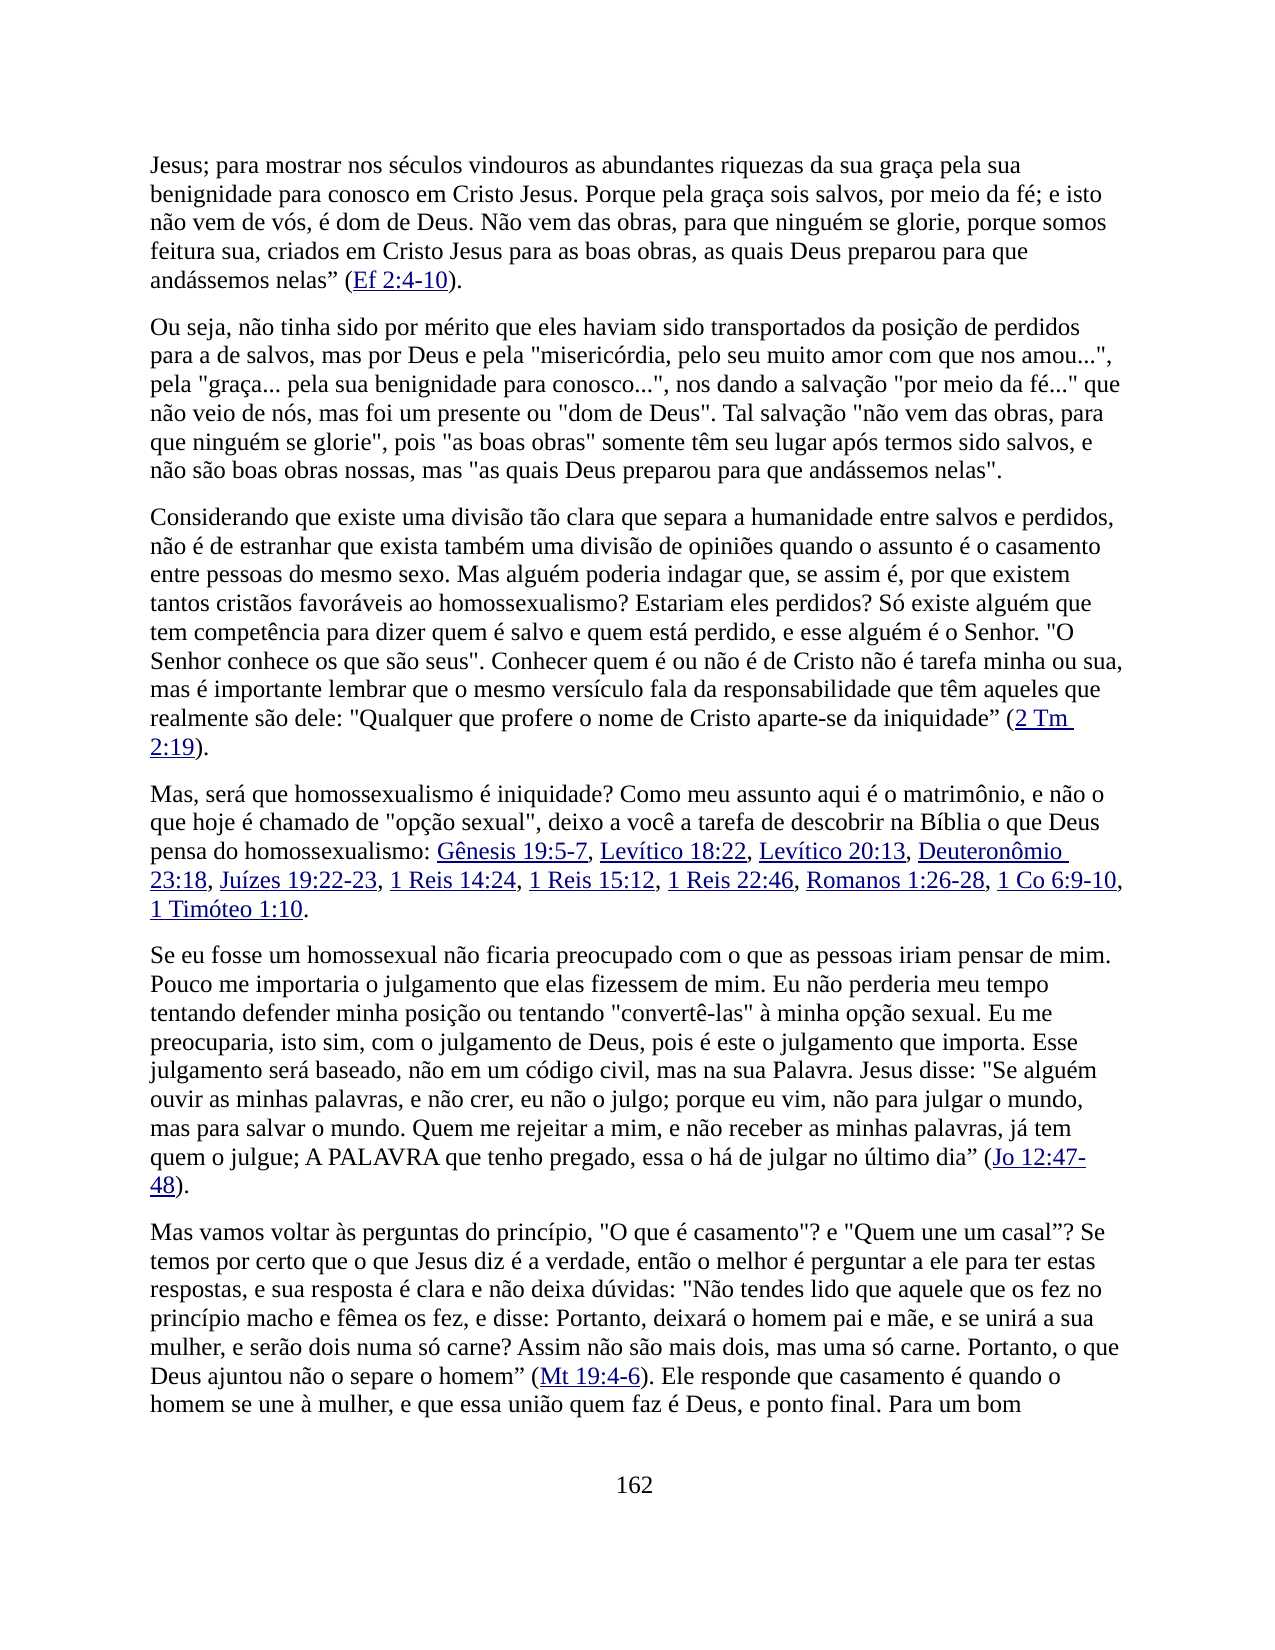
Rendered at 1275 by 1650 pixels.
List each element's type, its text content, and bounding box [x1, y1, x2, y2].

text Ou seja, não tinha sido por mérito que eles haviam sido transportados da posição de perdidos para a de salvos, mas por Deus e pela "misericórdia, pelo seu muito amor com que nos amou...", pela "graça... pela sua benignidade para conosco...", nos dando a salvação "por meio da fé..." que não veio de nós, mas foi um presente ou "dom de Deus". Tal salvação "não vem das obras, para que ninguém se glorie", pois "as boas obras" somente têm seu lugar após termos sido salvos, e não são boas obras nossas, mas "as quais Deus preparou para que andássemos nelas". [150, 312, 1125, 484]
text Mas vamos voltar às perguntas do princípio, "O que é casamento"? e "Quem une um casal”? Se temos por certo que o que Jesus diz é a verdade, então o melhor é perguntar a ele para ter estas respostas, e sua resposta é clara e não deixa dúvidas: "Não tendes lido que aquele que os fez no princípio macho e fêmea os fez, e disse: Portanto, deixará o homem pai e mãe, e se unirá a sua mulher, e serão dois numa só carne? Assim não são mais dois, mas uma só carne. Portanto, o que Deus ajuntou não o separe o homem” (Mt 19:4-6). Ele responde que casamento é quando o homem se une à mulher, e que essa união quem faz é Deus, e ponto final. Para um bom [150, 1217, 1125, 1418]
text Mas, será que homossexualismo é iniquidade? Como meu assunto aqui é o matrimônio, e não o que hoje é chamado de "opção sexual", deixo a você a tarefa de descobrir na Bíblia o que Deus pensa do homossexualismo: Gênesis 19:5-7, Levítico 18:22, Levítico 20:13, Deuteronômio 23:18, Juízes 19:22-23, 1 Reis 14:24, 1 Reis 15:12, 1 Reis 22:46, Romanos 1:26-28, 1 Co 6:9-10, 1 Timóteo 1:10. [150, 779, 1125, 922]
text Se eu fosse um homossexual não ficaria preocupado com o que as pessoas iriam pensar de mim. Pouco me importaria o julgamento que elas fizessem de mim. Eu não perderia meu tempo tentando defender minha posição ou tentando "convertê-las" à minha opção sexual. Eu me preocuparia, isto sim, com o julgamento de Deus, pois é este o julgamento que importa. Esse julgamento será baseado, não em um código civil, mas na sua Palavra. Jesus disse: "Se alguém ouvir as minhas palavras, e não crer, eu não o julgo; porque eu vim, não para julgar o mundo, mas para salvar o mundo. Quem me rejeitar a mim, e não receber as minhas palavras, já tem quem o julgue; A PALAVRA que tenho pregado, essa o há de julgar no último dia” (Jo 12:47-48). [150, 940, 1125, 1199]
text Jesus; para mostrar nos séculos vindouros as abundantes riquezas da sua graça pela sua benignidade para conosco em Cristo Jesus. Porque pela graça sois salvos, por meio da fé; e isto não vem de vós, é dom de Deus. Não vem das obras, para que ninguém se glorie, porque somos feitura sua, criados em Cristo Jesus para as boas obras, as quais Deus preparou para que andássemos nelas” (Ef 2:4-10). [150, 150, 1125, 294]
text Considerando que existe uma divisão tão clara que separa a humanidade entre salvos e perdidos, não é de estranhar que exista também uma divisão de opiniões quando o assunto é o casamento entre pessoas do mesmo sexo. Mas alguém poderia indagar que, se assim é, por que existem tantos cristãos favoráveis ao homossexualismo? Estariam eles perdidos? Só existe alguém que tem competência para dizer quem é salvo e quem está perdido, e esse alguém é o Senhor. "O Senhor conhece os que são seus". Conhecer quem é ou não é de Cristo não é tarefa minha ou sua, mas é importante lembrar que o mesmo versículo fala da responsabilidade que têm aqueles que realmente são dele: "Qualquer que profere o nome de Cristo aparte-se da iniquidade” (2 Tm 2:19). [150, 502, 1125, 761]
